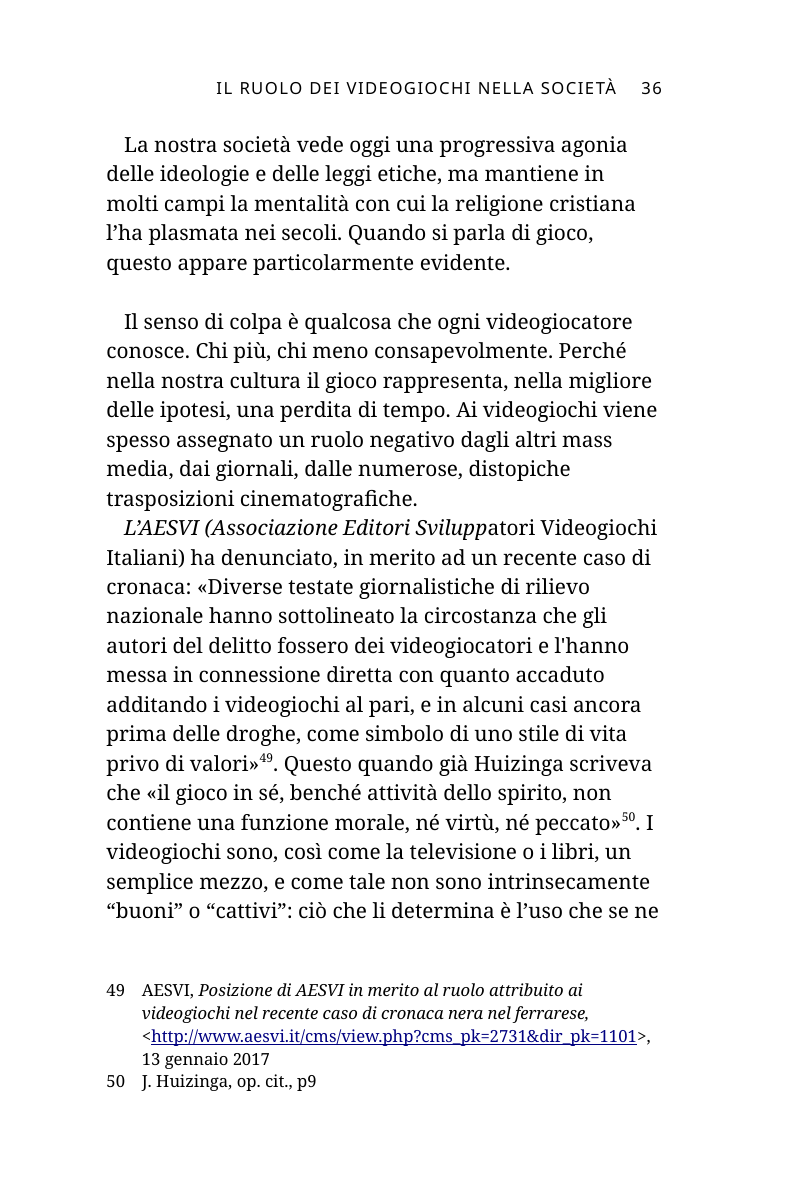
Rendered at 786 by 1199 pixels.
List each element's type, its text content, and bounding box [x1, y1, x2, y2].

text Il senso di colpa è qualcosa che ogni videogiocatore conosce. Chi più, chi meno consapevolmente. Perché nella nostra cultura il gioco rappresenta, nella migliore delle ipotesi, una perdita di tempo. Ai videogiochi viene spesso assegnato un ruolo negativo dagli altri mass media, dai giornali, dalle numerose, distopiche trasposizioni cinematografiche. [106, 306, 661, 512]
text AESVI, Posizione di AESVI in merito al ruolo attribuito ai videogiochi nel recente caso di cronaca nera nel ferrarese, <http://www.aesvi.it/cms/view.php?cms_pk=2731&dir_pk=1101>, 13 gennaio 2017 [106, 979, 661, 1070]
text La nostra società vede oggi una progressiva agonia delle ideologie e delle leggi etiche, ma mantiene in molti campi la mentalità con cui la religione cristiana l’ha plasmata nei secoli. Quando si parla di gioco, questo appare particolarmente evidente. [106, 129, 661, 276]
text J. Huizinga, op. cit., p9 [106, 1070, 661, 1093]
text L’AESVI (Associazione Editori Sviluppatori Videogiochi Italiani) ha denunciato, in merito ad un recente caso di cronaca: «Diverse testate giornalistiche di rilievo nazionale hanno sottolineato la circostanza che gli autori del delitto fossero dei videogiocatori e l'hanno messa in connessione diretta con quanto accaduto additando i videogiochi al pari, e in alcuni casi ancora prima delle droghe, come simbolo di uno stile di vita privo di valori». Questo quando già Huizinga scriveva che «il gioco in sé, benché attività dello spirito, non contiene una funzione morale, né virtù, né peccato». I videogiochi sono, così come la televisione o i libri, un semplice mezzo, e come tale non sono intrinsecamente “buoni” o “cattivi”: ciò che li determina è l’uso che se ne [106, 512, 661, 925]
